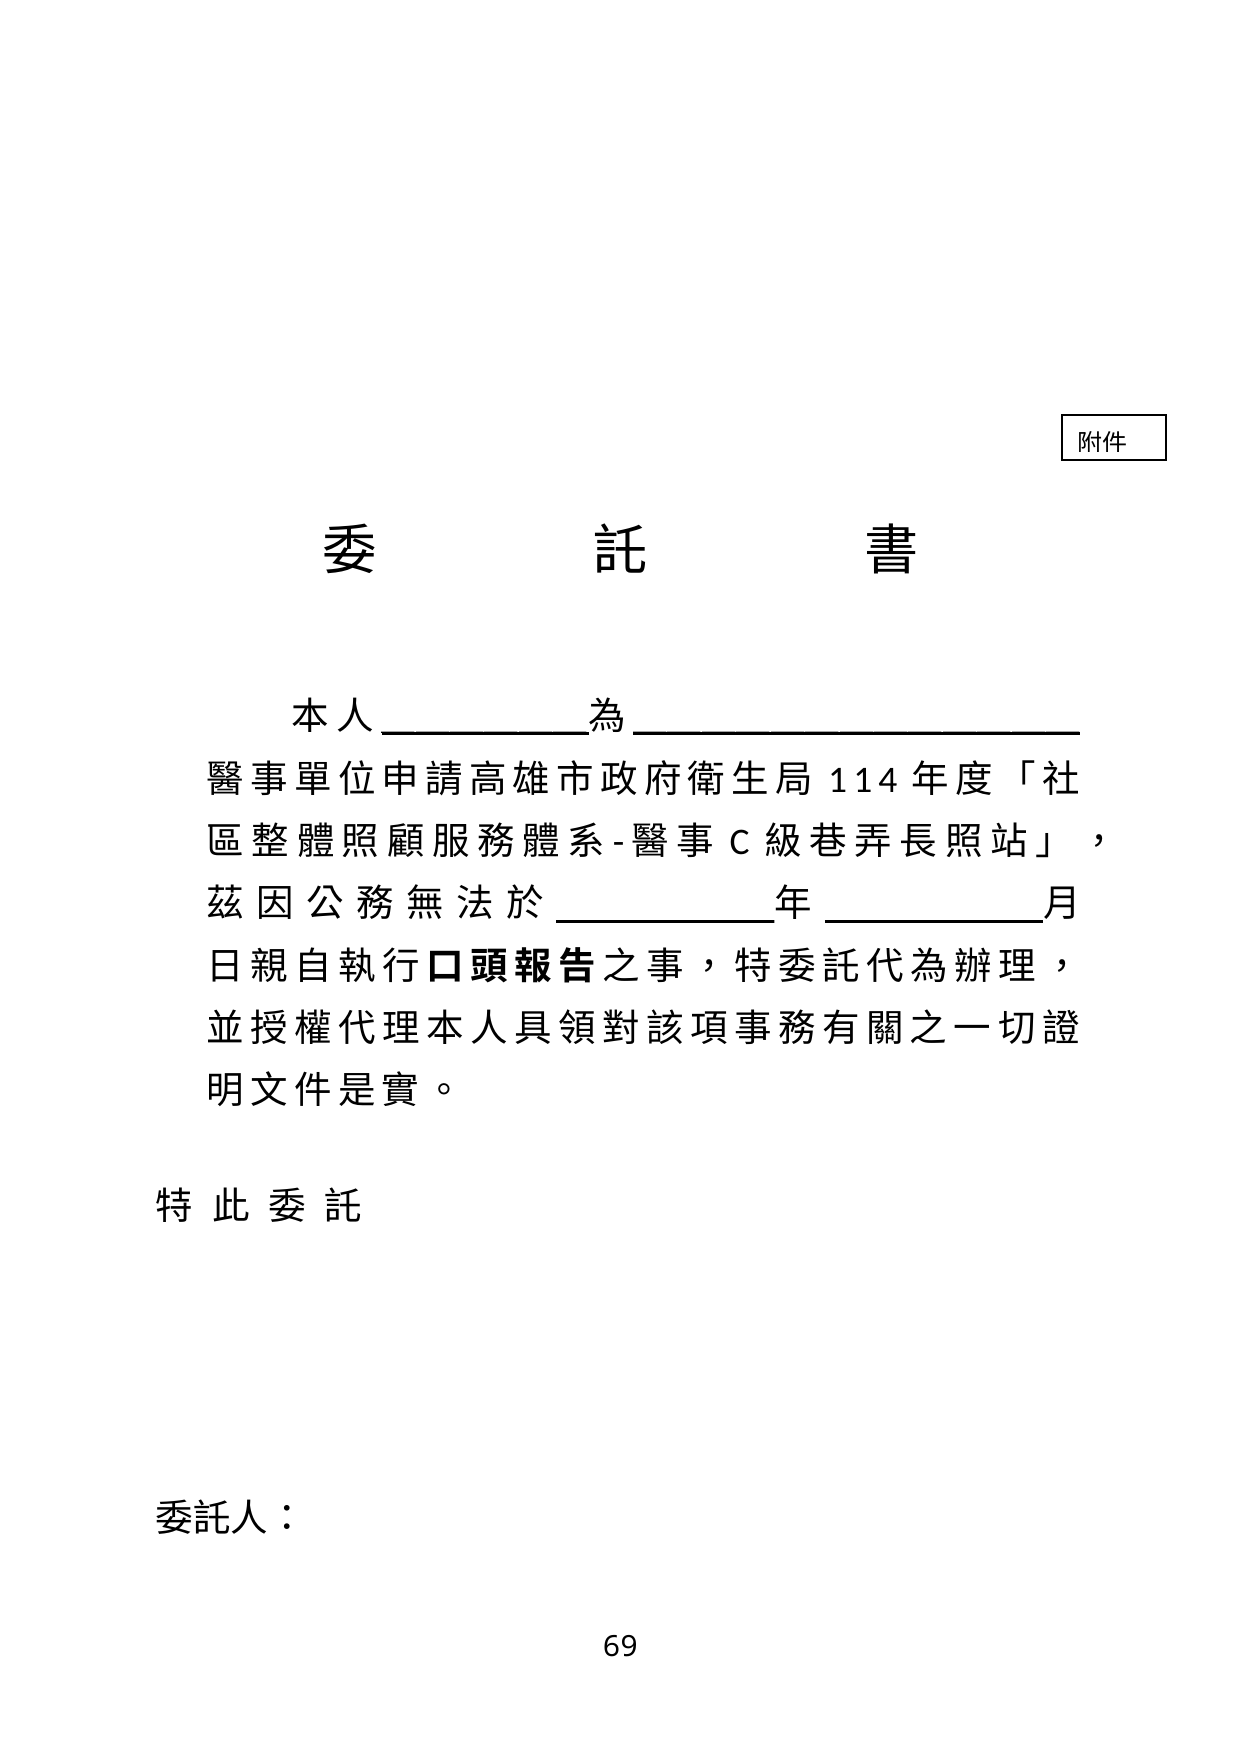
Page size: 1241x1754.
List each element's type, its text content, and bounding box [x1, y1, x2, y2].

text 特 此 委 託 [118, 1176, 1122, 1230]
text 委 託 書 [118, 506, 1122, 585]
text 委託人： [118, 1488, 1122, 1542]
text 附件16 [1077, 423, 1151, 452]
text 本人＿＿＿＿＿＿為＿＿＿＿＿＿＿＿＿＿＿＿＿醫事單位申請高雄市政府衛生局114年度「社區整體照顧服務體系-醫事C級巷弄長照站」，茲因公務無法於 年 月 日親自執行口頭報告之事，特委託代為辦理，並授權代理本人具領對該項事務有關之一切證明文件是實。 [207, 686, 1080, 1115]
